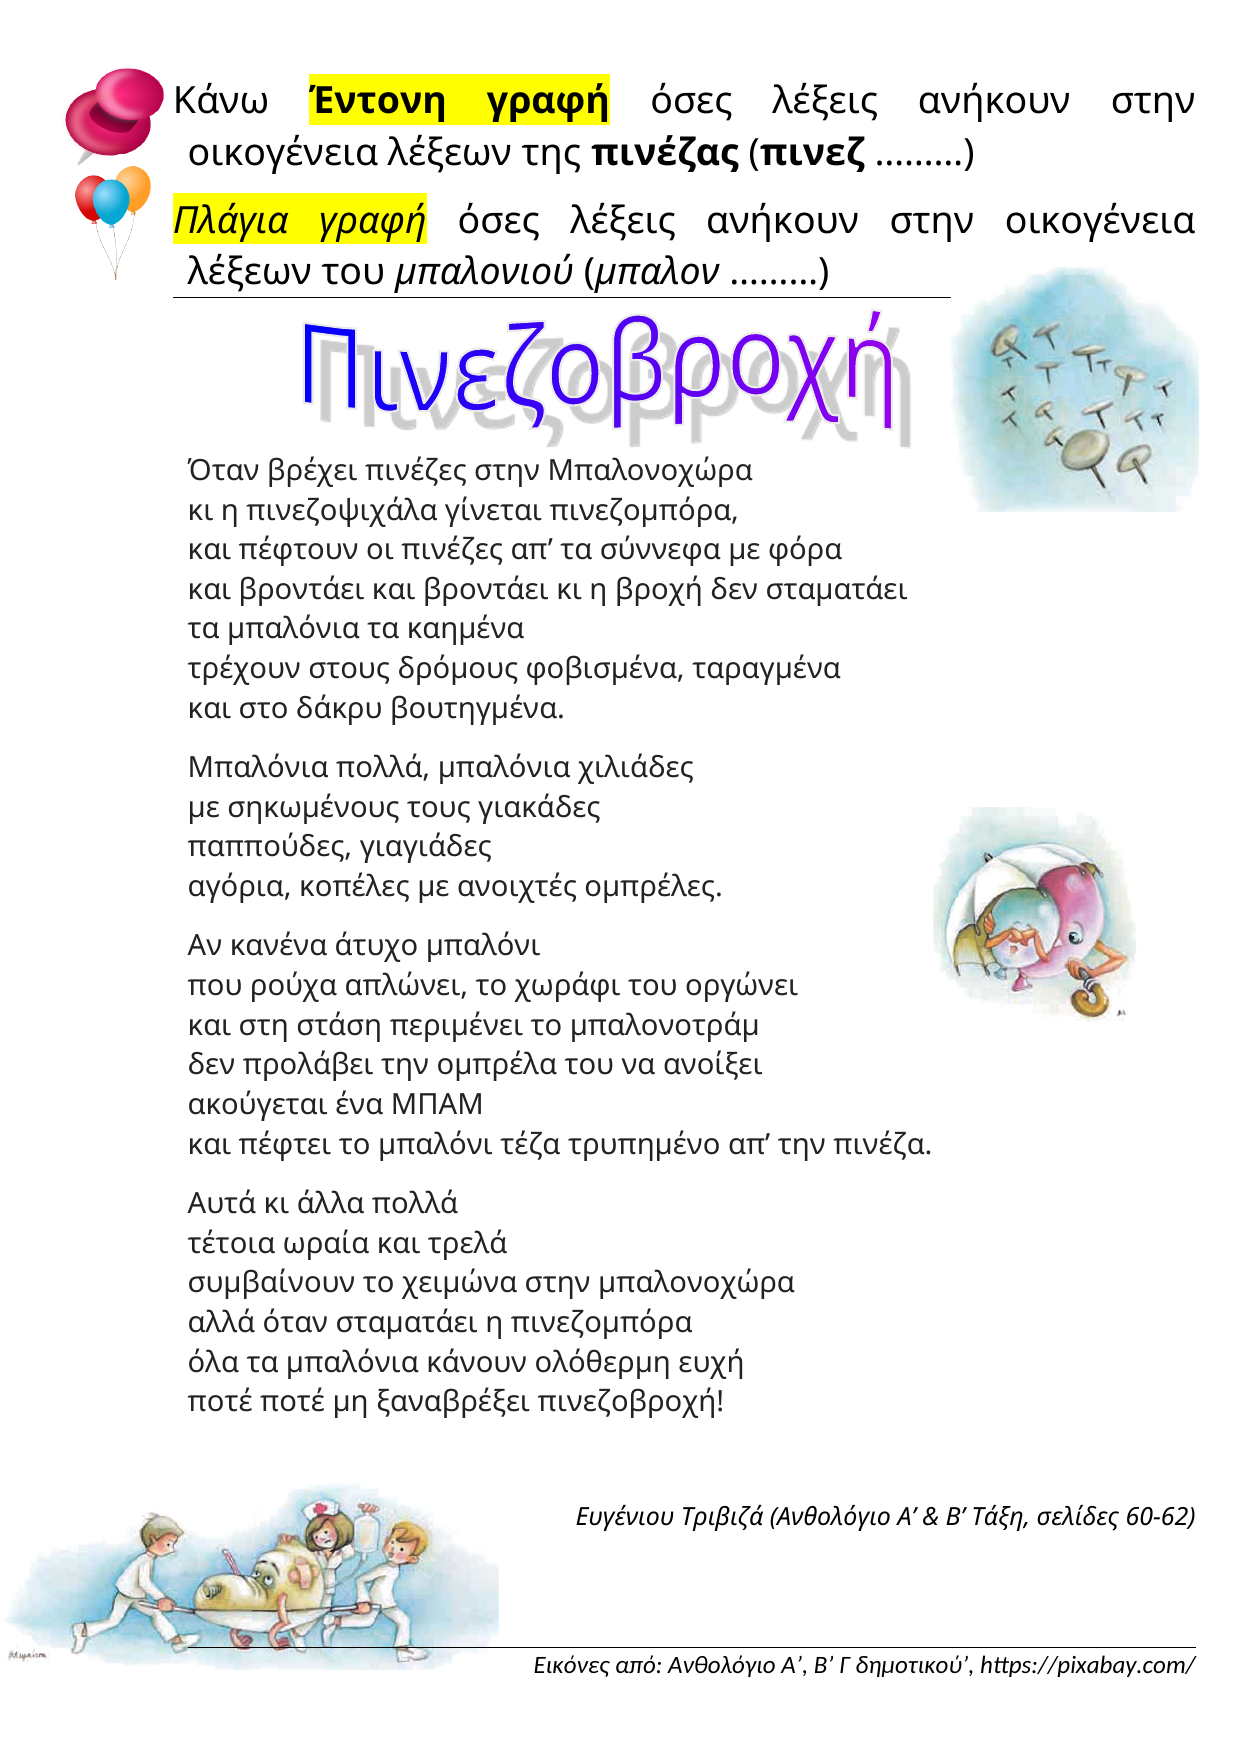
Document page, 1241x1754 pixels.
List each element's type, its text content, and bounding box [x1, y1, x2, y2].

text Ευγένιου Τριβιζά (Ανθολόγιο Α’ & Β’ Τάξη, σελίδες 60-62) [499, 1499, 1196, 1533]
text Αυτά κι άλλα πολλά τέτοια ωραία και τρελά συμβαίνουν το χειμώνα στην μπαλονοχώρα αλλά όταν σταματάει η πινεζομπόρα όλα τα μπαλόνια κάνουν ολόθερμη ευχή ποτέ ποτέ μη ξαναβρέξει πινεζοβροχή! [187, 1182, 1196, 1420]
text Αν κανένα άτυχο μπαλόνι που ρούχα απλώνει, το χωράφι του οργώνει και στη στάση περιμένει το μπαλονοτράμ δεν προλάβει την ομπρέλα του να ανοίξει ακούγεται ένα ΜΠΑΜ και πέφτει το μπαλόνι τέζα τρυπημένο απ’ την πινέζα. [187, 924, 1196, 1163]
text Μπαλόνια πολλά, μπαλόνια χιλιάδες με σηκωμένους τους γιακάδες παππούδες, γιαγιάδες αγόρια, κοπέλες με ανοιχτές ομπρέλες. [187, 746, 1196, 905]
picture [933, 807, 1138, 1021]
text Όταν βρέχει πινέζες στην Μπαλονοχώρα κι η πινεζοψιχάλα γίνεται πινεζομπόρα, και πέφτουν οι πινέζες απ’ τα σύννεφα με φόρα και βροντάει και βροντάει κι η βροχή δεν σταματάει τα μπαλόνια τα καημένα τρέχουν στους δρόμους φοβισμένα, ταραγμένα και στο δάκρυ βουτηγμένα. [187, 512, 1196, 727]
picture [0, 1481, 499, 1670]
picture [950, 267, 1200, 512]
picture [75, 166, 151, 280]
